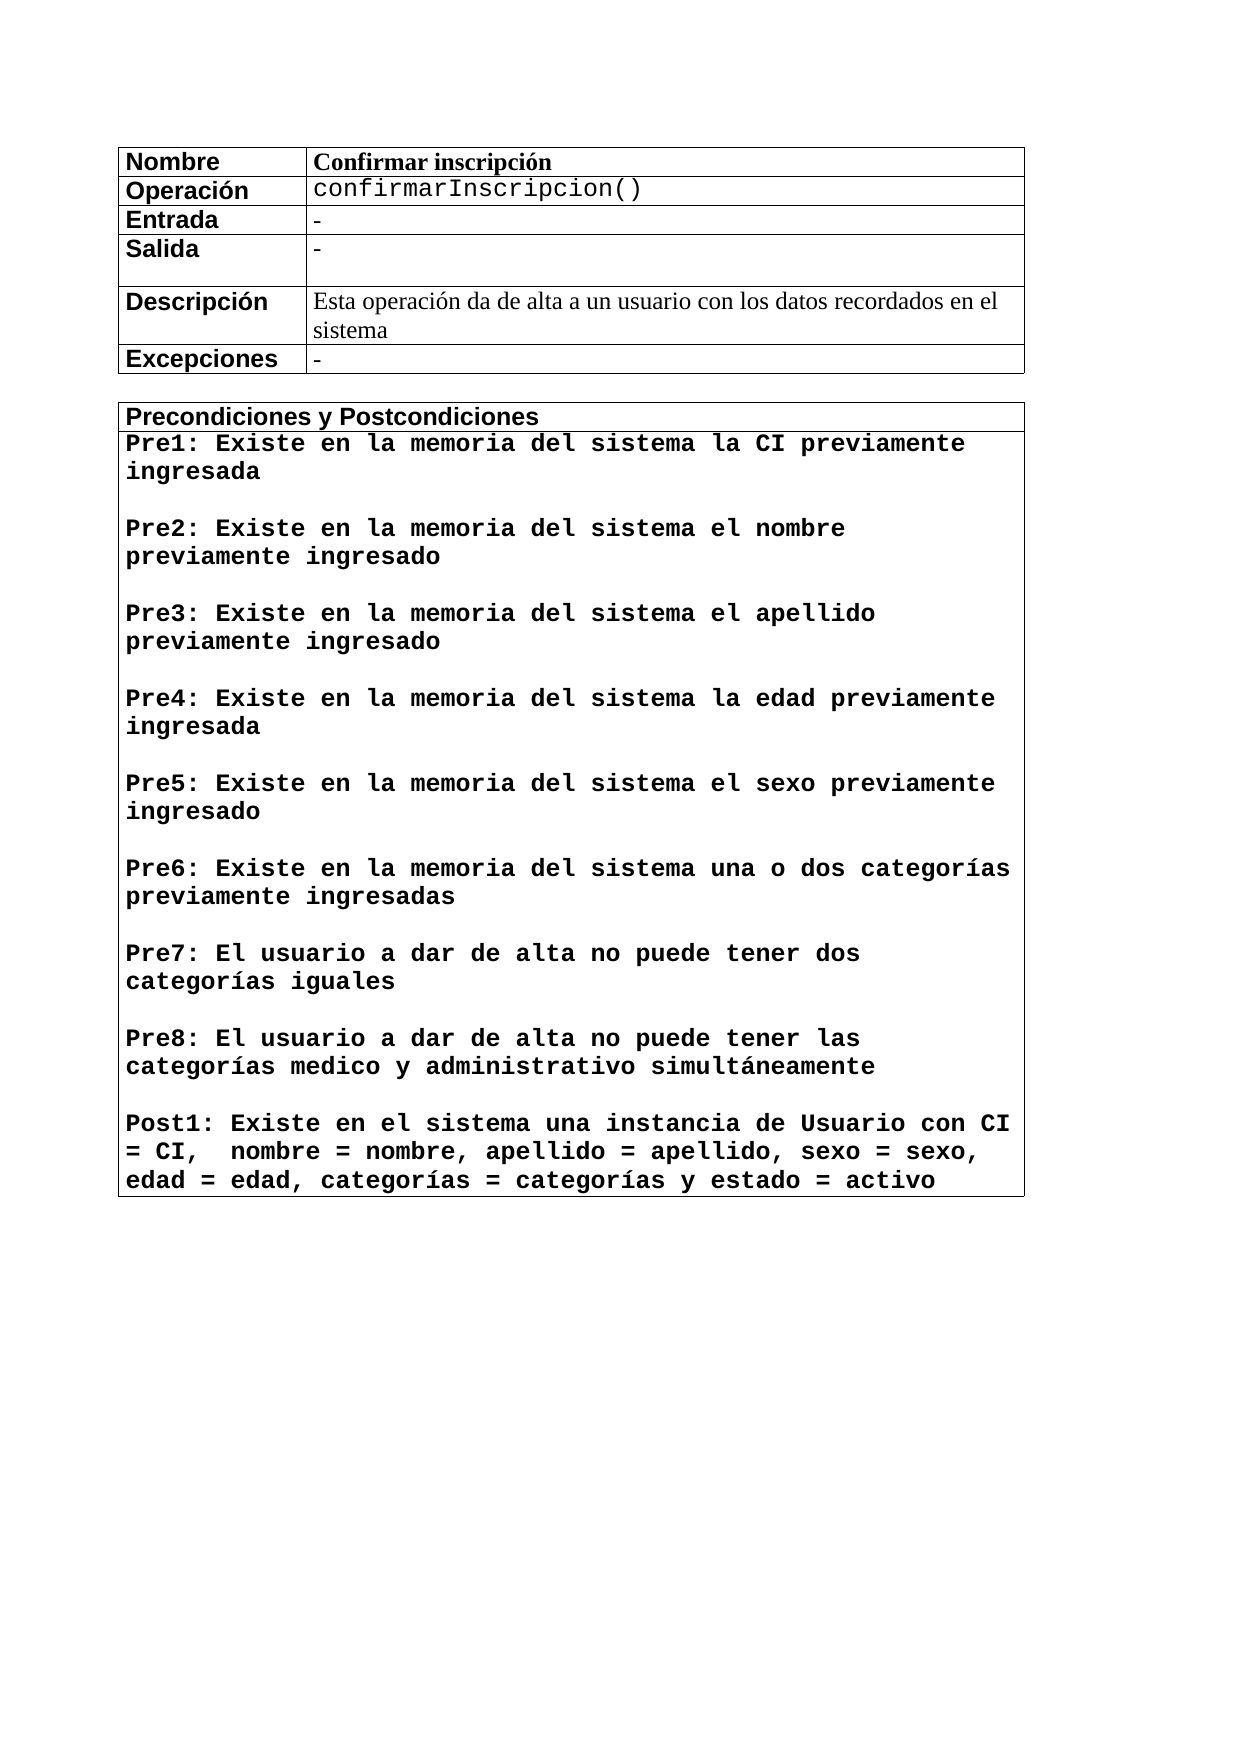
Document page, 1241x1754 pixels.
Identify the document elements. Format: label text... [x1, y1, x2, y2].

table_cell Entrada [119, 206, 306, 233]
table_header Confirmar inscripción [307, 148, 1024, 176]
table_cell - [307, 206, 1024, 233]
table_cell - [307, 235, 1024, 286]
table_header Precondiciones y Postcondiciones [119, 403, 1024, 431]
table_cell Excepciones [119, 345, 306, 373]
table_cell Esta operación da de alta a un usuario con los datos recordados en el sistema [307, 287, 1024, 344]
table_cell Pre1: Existe en la memoria del sistema la CI previamente ingresada Pre2: Existe en la memoria del sistema el nombre previamente ingresado Pre3: Existe en la memoria del sistema el apellido previamente ingresado Pre4: Existe en la memoria del sistema la edad previamente ingresada Pre5: Existe en la memoria del sistema el sexo previamente ingresado Pre6: Existe en la memoria del sistema una o dos categorías previamente ingresadas Pre7: El usuario a dar de alta no puede tener dos categorías iguales Pre8: El usuario a dar de alta no puede tener las categorías medico y administrativo simultáneamente Post1: Existe en el sistema una instancia de Usuario con CI = CI, nombre = nombre, apellido = apellido, sexo = sexo, edad = edad, categorías = categorías y estado = activo [119, 432, 1024, 1196]
table_cell confirmarInscripcion() [307, 177, 1024, 204]
table_header Nombre [119, 148, 306, 176]
table_cell Descripción [119, 287, 306, 344]
table_cell Operación [119, 177, 306, 204]
table_cell Salida [119, 235, 306, 286]
table_cell - [307, 345, 1024, 373]
